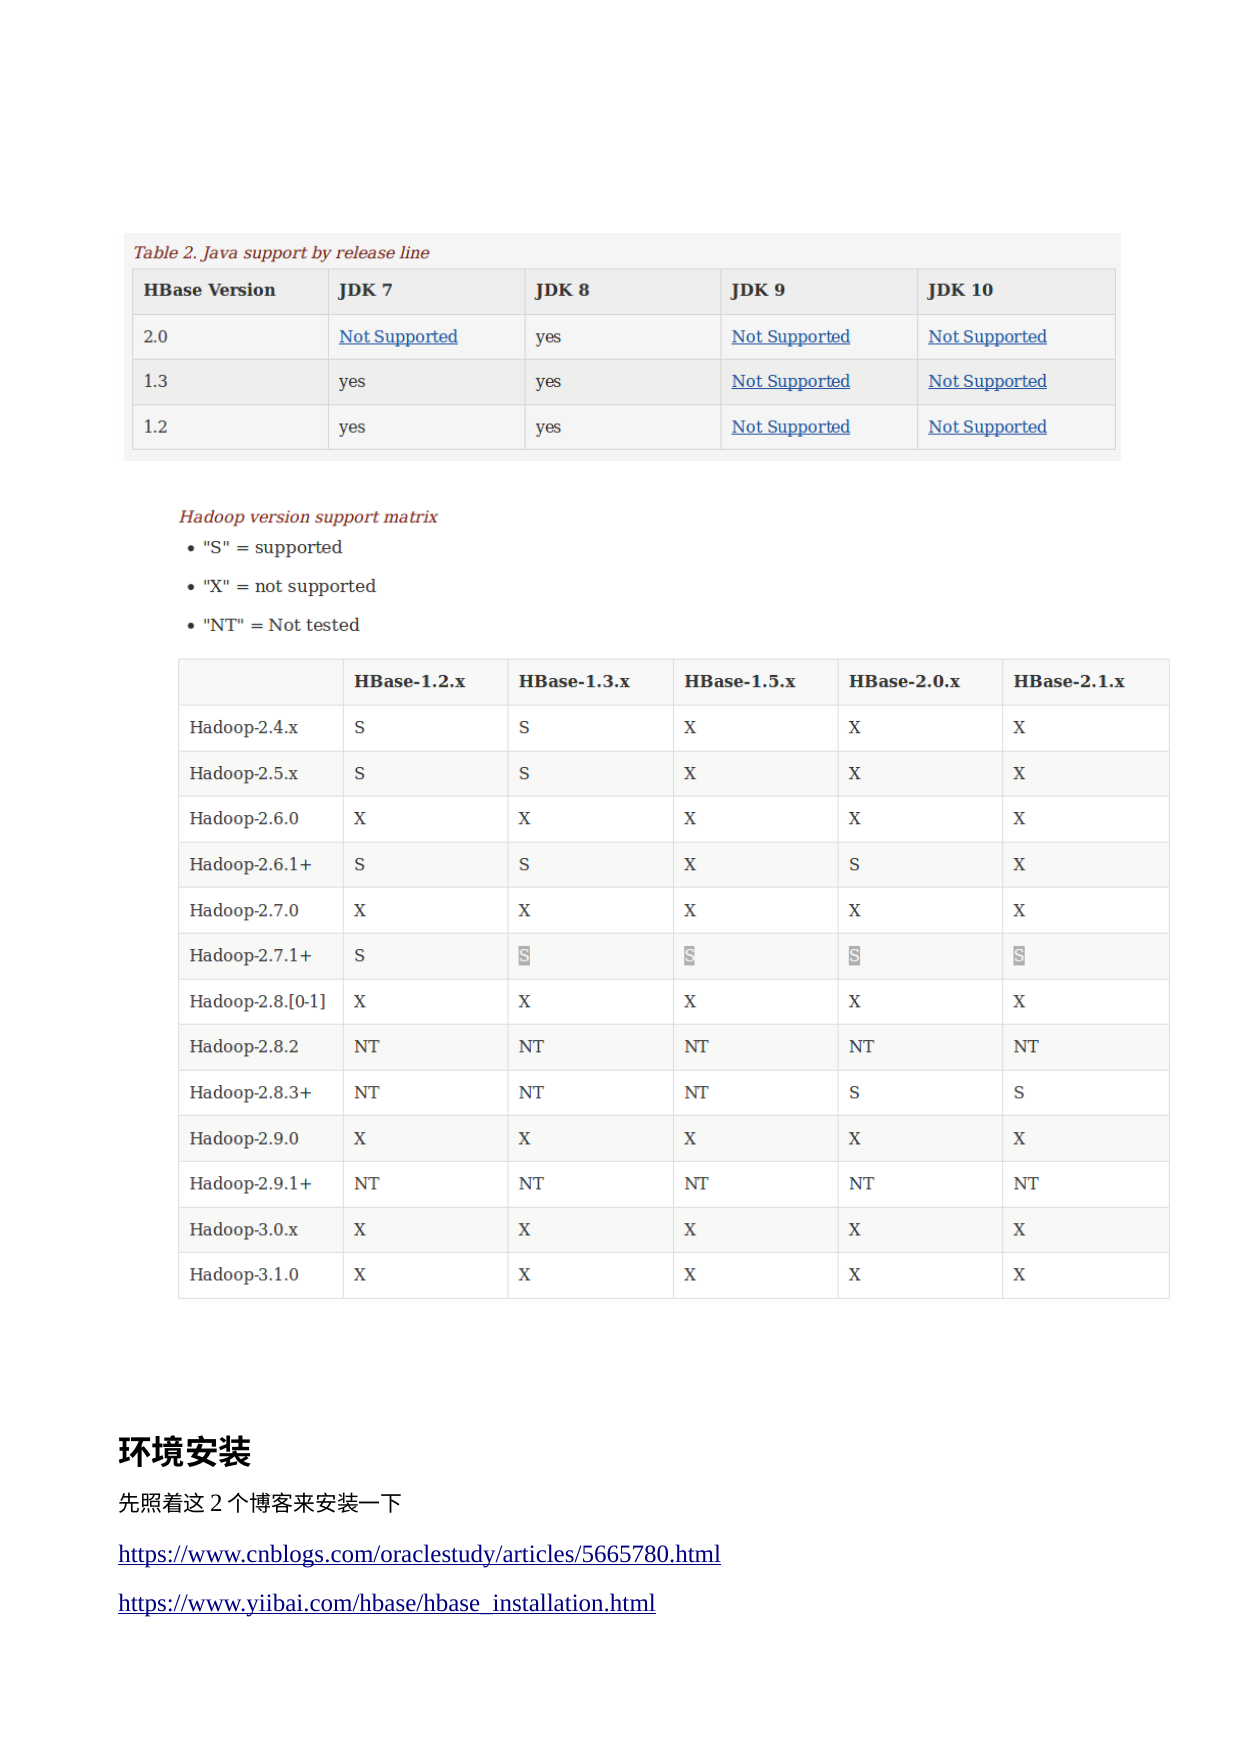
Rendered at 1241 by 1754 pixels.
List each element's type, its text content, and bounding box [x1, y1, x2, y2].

picture [118, 233, 1123, 461]
text https://www.cnblogs.com/oraclestudy/articles/5665780.html [118, 1539, 1122, 1567]
text https://www.yiibai.com/hbase/hbase_installation.html [118, 1588, 1122, 1616]
picture [170, 498, 1175, 1304]
subtitle 环境安装 [118, 1425, 1122, 1474]
text 先照着这2个博客来安装一下 [118, 1486, 1122, 1518]
